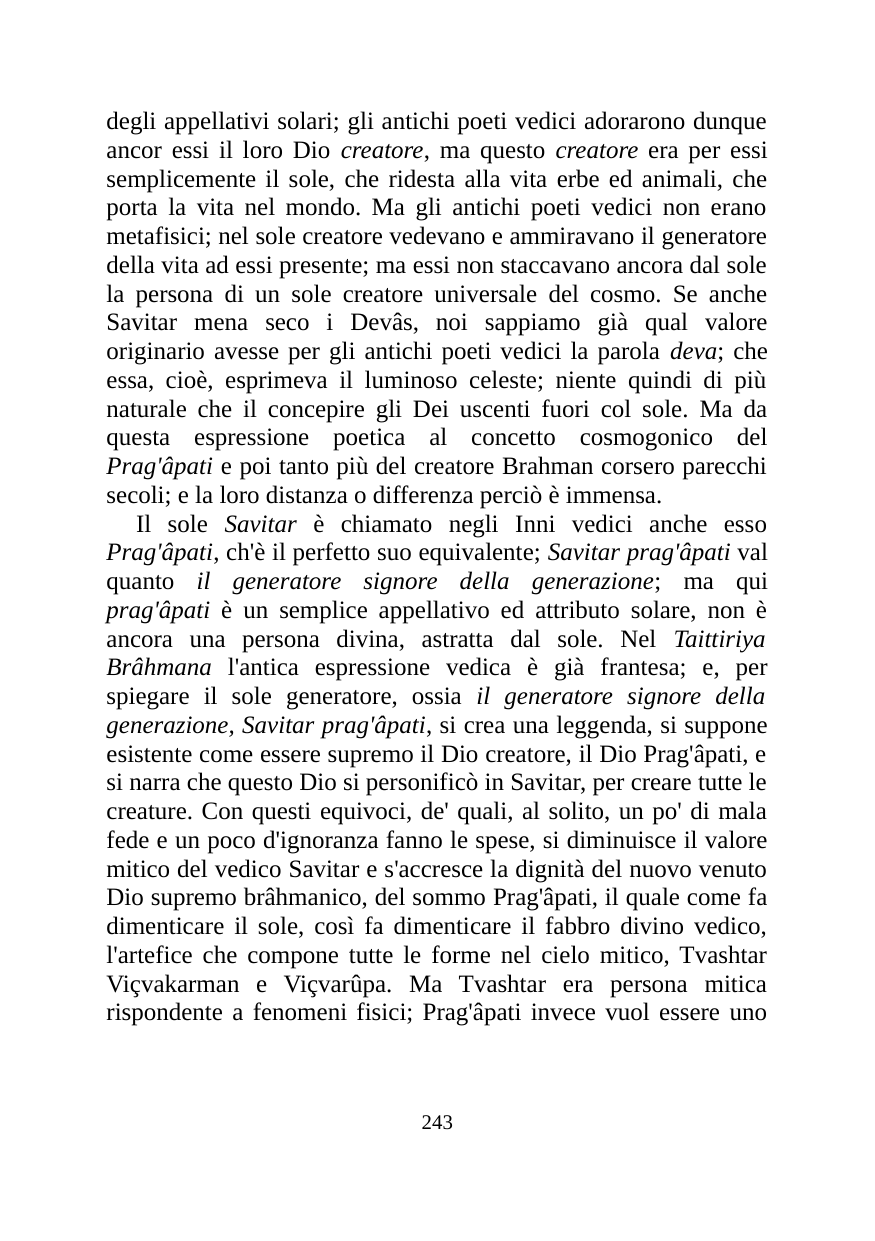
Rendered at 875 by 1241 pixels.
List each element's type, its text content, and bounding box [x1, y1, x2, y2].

text degli appellativi solari; gli antichi poeti vedici adorarono dunque ancor essi il loro Dio creatore, ma questo creatore era per essi semplicemente il sole, che ridesta alla vita erbe ed animali, che porta la vita nel mondo. Ma gli antichi poeti vedici non erano metafisici; nel sole creatore vedevano e ammiravano il generatore della vita ad essi presente; ma essi non staccavano ancora dal sole la persona di un sole creatore universale del cosmo. Se anche Savitar mena seco i Devâs, noi sappiamo già qual valore originario avesse per gli antichi poeti vedici la parola deva; che essa, cioè, esprimeva il luminoso celeste; niente quindi di più naturale che il concepire gli Dei uscenti fuori col sole. Ma da questa espressione poetica al concetto cosmogonico del Prag'âpati e poi tanto più del creatore Brahman corsero parecchi secoli; e la loro distanza o differenza perciò è immensa. [106, 106, 768, 509]
text Il sole Savitar è chiamato negli Inni vedici anche esso Prag'âpati, ch'è il perfetto suo equivalente; Savitar prag'âpati val quanto il generatore signore della generazione; ma qui prag'âpati è un semplice appellativo ed attributo solare, non è ancora una persona divina, astratta dal sole. Nel Taittiriya Brâhmana l'antica espressione vedica è già frantesa; e, per spiegare il sole generatore, ossia il generatore signore della generazione, Savitar prag'âpati, si crea una leggenda, si suppone esistente come essere supremo il Dio creatore, il Dio Prag'âpati, e si narra che questo Dio si personificò in Savitar, per creare tutte le creature. Con questi equivoci, de' quali, al solito, un po' di mala fede e un poco d'ignoranza fanno le spese, si diminuisce il valore mitico del vedico Savitar e s'accresce la dignità del nuovo venuto Dio supremo brâhmanico, del sommo Prag'âpati, il quale come fa dimenticare il sole, così fa dimenticare il fabbro divino vedico, l'artefice che compone tutte le forme nel cielo mitico, Tvashtar Viçvakarman e Viçvarûpa. Ma Tvashtar era persona mitica rispondente a fenomeni fisici; Prag'âpati invece vuol essere uno [106, 509, 768, 1026]
